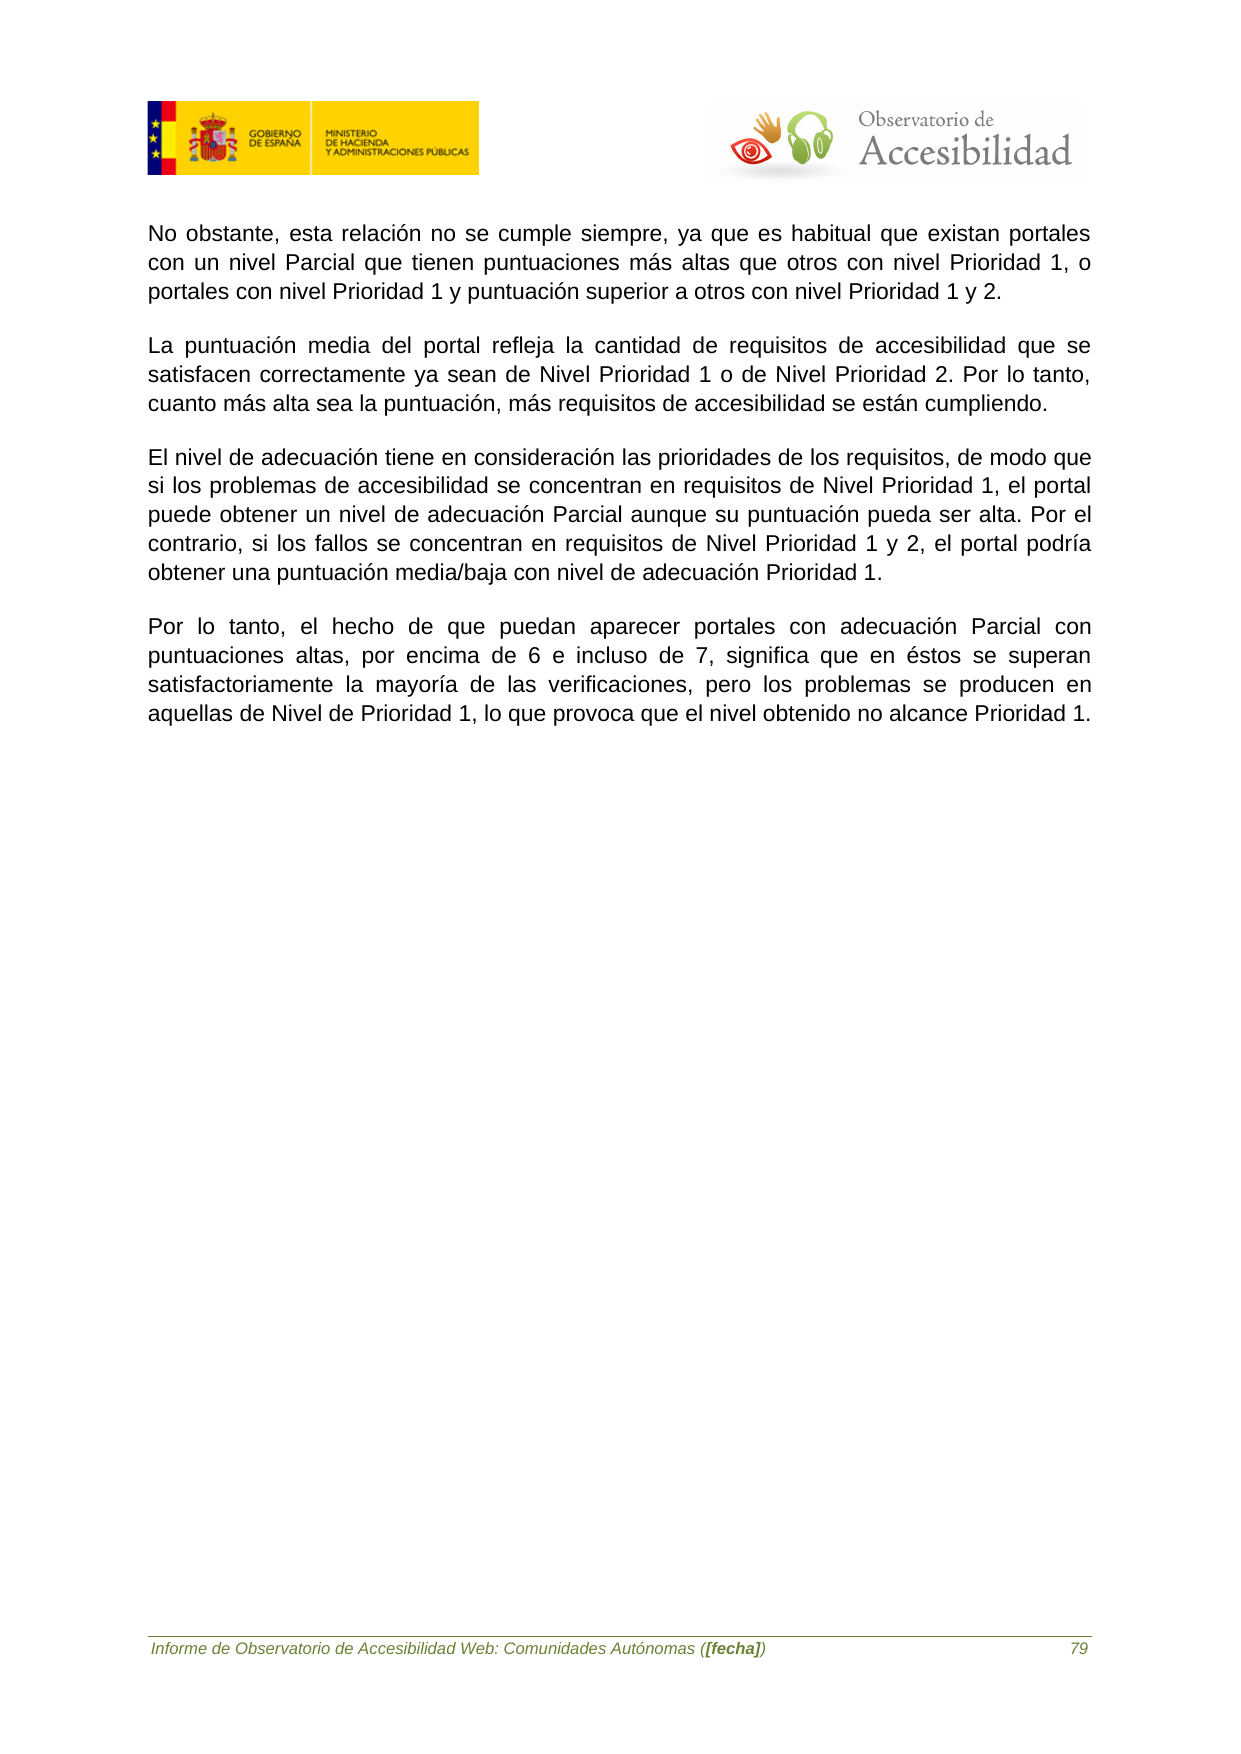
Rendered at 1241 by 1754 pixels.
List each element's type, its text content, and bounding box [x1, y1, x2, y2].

text El nivel de adecuación tiene en consideración las prioridades de los requisitos, de modo que si los problemas de accesibilidad se concentran en requisitos de Nivel Prioridad 1, el portal puede obtener un nivel de adecuación Parcial aunque su puntuación pueda ser alta. Por el contrario, si los fallos se concentran en requisitos de Nivel Prioridad 1 y 2, el portal podría obtener una puntuación media/baja con nivel de adecuación Prioridad 1. [148, 443, 1092, 586]
text Por lo tanto, el hecho de que puedan aparecer portales con adecuación Parcial con puntuaciones altas, por encima de 6 e incluso de 7, significa que en éstos se superan satisfactoriamente la mayoría de las verificaciones, pero los problemas se producen en aquellas de Nivel de Prioridad 1, lo que provoca que el nivel obtenido no alcance Prioridad 1. [148, 613, 1092, 726]
picture [710, 102, 1086, 185]
text La puntuación media del portal refleja la cantidad de requisitos de accesibilidad que se satisfacen correctamente ya sean de Nivel Prioridad 1 o de Nivel Prioridad 2. Por lo tanto, cuanto más alta sea la puntuación, más requisitos de accesibilidad se están cumpliendo. [148, 332, 1092, 416]
picture [147, 101, 479, 175]
text No obstante, esta relación no se cumple siempre, ya que es habitual que existan portales con un nivel Parcial que tienen puntuaciones más altas que otros con nivel Prioridad 1, o portales con nivel Prioridad 1 y puntuación superior a otros con nivel Prioridad 1 y 2. [148, 220, 1092, 304]
